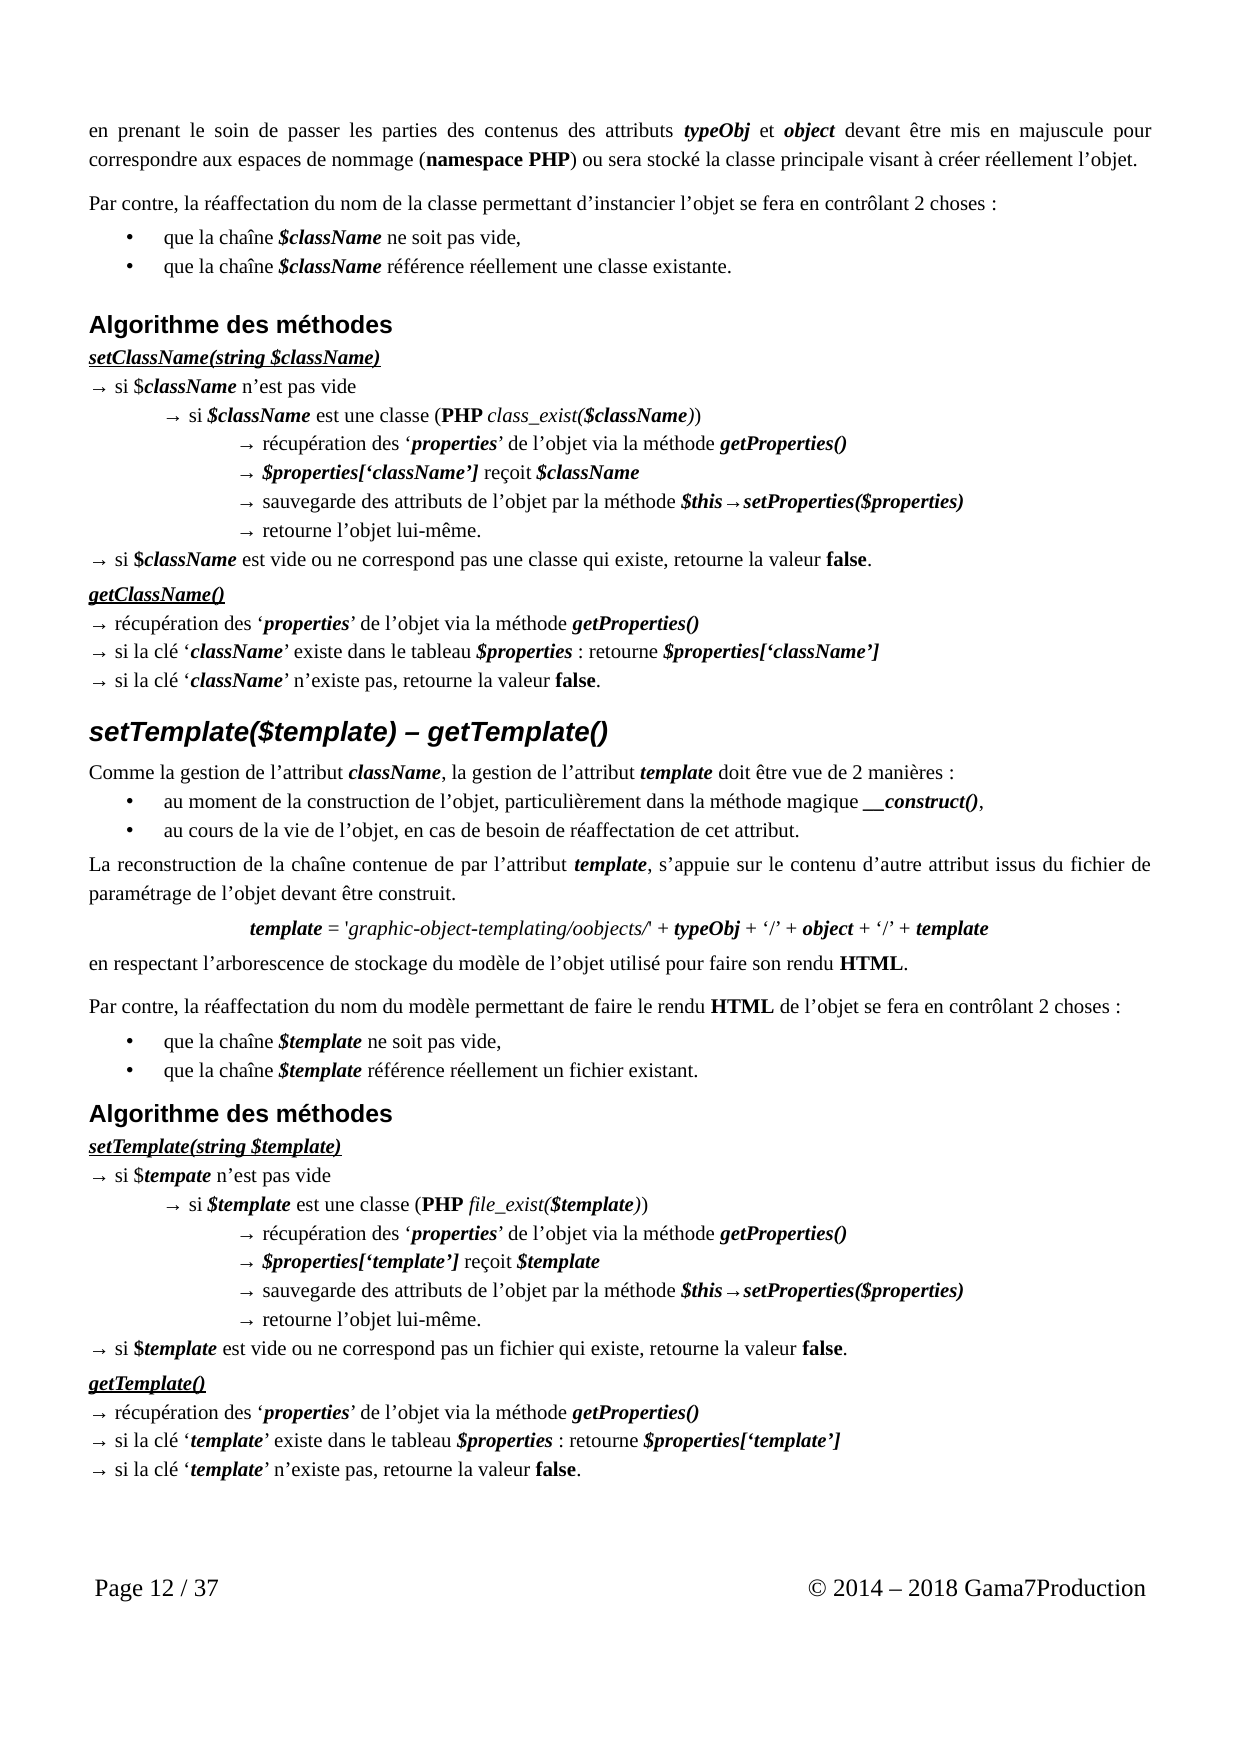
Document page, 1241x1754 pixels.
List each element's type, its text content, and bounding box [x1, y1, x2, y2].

text → si $className est une classe (PHP class_exist($className)) [88, 402, 1152, 427]
text getClassName() [88, 582, 1152, 606]
subtitle Algorithme des méthodes [88, 310, 1152, 338]
text → sauvegarde des attributs de l’objet par la méthode $this→setProperties($properties) [236, 1278, 1152, 1302]
text → si $className n’est pas vide [88, 374, 1152, 398]
text → retourne l’objet lui-même. [88, 1307, 1152, 1331]
text → si $template est une classe (PHP file_exist($template)) [88, 1192, 1152, 1216]
text → si $className est vide ou ne correspond pas une classe qui existe, retourne la valeur false. [88, 547, 1152, 571]
list au moment de la construction de l’objet, particulièrement dans la méthode magique __construct(), [126, 789, 1152, 813]
text en respectant l’arborescence de stockage du modèle de l’objet utilisé pour faire son rendu HTML. [88, 951, 1152, 975]
text → récupération des ‘properties’ de l’objet via la méthode getProperties() [88, 610, 1152, 634]
text en prenant le soin de passer les parties des contenus des attributs typeObj et object devant être mis en majuscule pour correspondre aux espaces de nommage (namespace PHP) ou sera stocké la classe principale visant à créer réellement l’objet. [88, 118, 1152, 171]
text setClassName(string $className) [88, 345, 1152, 369]
text → récupération des ‘properties’ de l’objet via la méthode getProperties() [88, 1221, 1152, 1244]
text getTemplate() [88, 1371, 1152, 1395]
text → si $tempate n’est pas vide [88, 1163, 1152, 1187]
text Par contre, la réaffectation du nom du modèle permettant de faire le rendu HTML de l’objet se fera en contrôlant 2 choses : [88, 994, 1152, 1018]
list au cours de la vie de l’objet, en cas de besoin de réaffectation de cet attribut. [126, 817, 1152, 842]
text → si la clé ‘className’ n’existe pas, retourne la valeur false. [88, 668, 1152, 692]
text → si la clé ‘template’ n’existe pas, retourne la valeur false. [88, 1457, 1152, 1481]
subtitle setTemplate($template) – getTemplate() [88, 715, 1152, 747]
text → si la clé ‘className’ existe dans le tableau $properties : retourne $properties[‘className’] [88, 639, 1152, 663]
text template = 'graphic-object-templating/oobjects/' + typeObj + ‘/’ + object + ‘/’ + template [88, 916, 1152, 940]
text setTemplate(string $template) [88, 1134, 1152, 1158]
list que la chaîne $className référence réellement une classe existante. [126, 254, 1152, 278]
list que la chaîne $template ne soit pas vide, [126, 1029, 1152, 1053]
text La reconstruction de la chaîne contenue de par l’attribut template, s’appuie sur le contenu d’autre attribut issus du fichier de paramétrage de l’objet devant être construit. [88, 852, 1152, 905]
text → récupération des ‘properties’ de l’objet via la méthode getProperties() [88, 431, 1152, 455]
subtitle Algorithme des méthodes [88, 1099, 1152, 1128]
text → récupération des ‘properties’ de l’objet via la méthode getProperties() [88, 1399, 1152, 1424]
text → $properties[‘className’] reçoit $className [236, 460, 1152, 484]
text → si $template est vide ou ne correspond pas un fichier qui existe, retourne la valeur false. [88, 1336, 1152, 1360]
text → sauvegarde des attributs de l’objet par la méthode $this→setProperties($properties) [236, 489, 1152, 513]
text → retourne l’objet lui-même. [88, 518, 1152, 542]
text Comme la gestion de l’attribut className, la gestion de l’attribut template doit être vue de 2 manières : [88, 760, 1152, 784]
list que la chaîne $className ne soit pas vide, [126, 225, 1152, 249]
text → $properties[‘template’] reçoit $template [236, 1249, 1152, 1273]
list que la chaîne $template référence réellement un fichier existant. [126, 1058, 1152, 1082]
text → si la clé ‘template’ existe dans le tableau $properties : retourne $properties[‘template’] [88, 1428, 1152, 1452]
text Par contre, la réaffectation du nom de la classe permettant d’instancier l’objet se fera en contrôlant 2 choses : [88, 190, 1152, 214]
